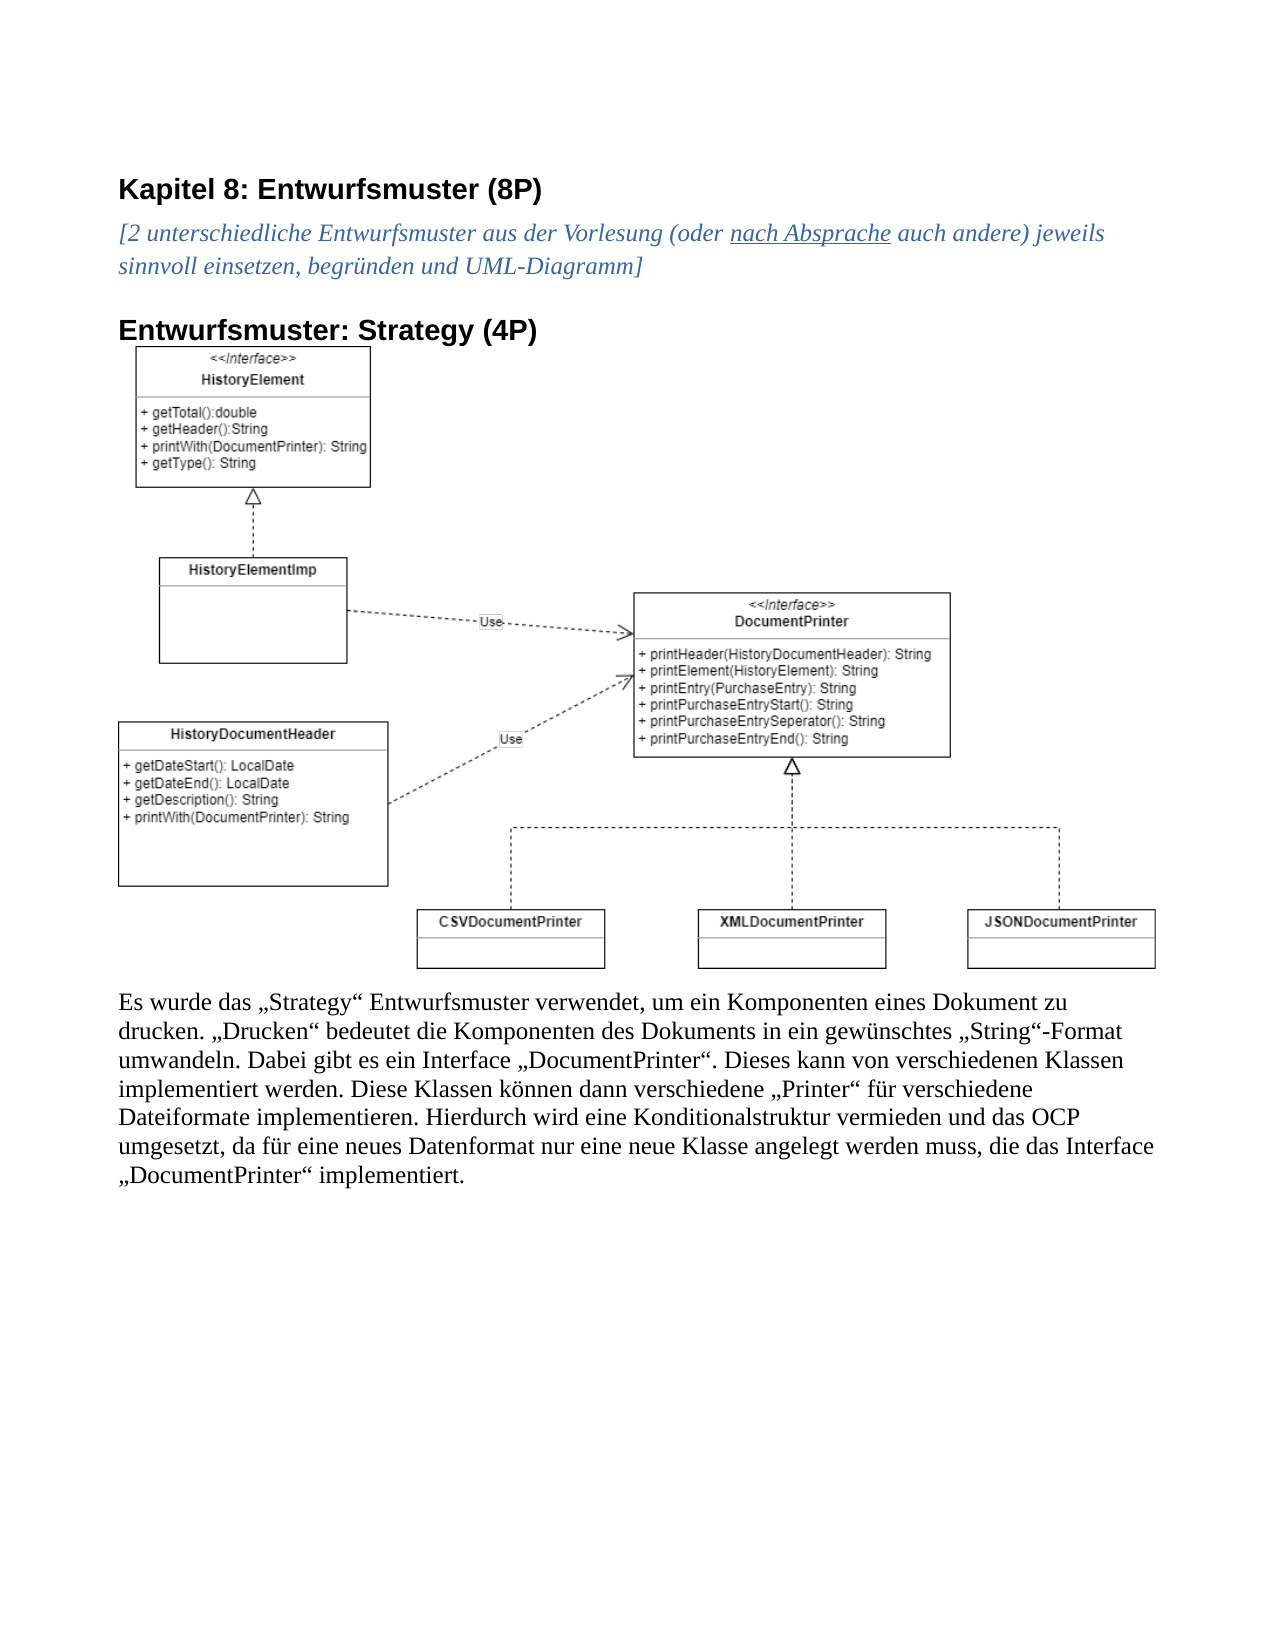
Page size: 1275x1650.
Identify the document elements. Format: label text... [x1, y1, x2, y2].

text [2 unterschiedliche Entwurfsmuster aus der Vorlesung (oder nach Absprache auch andere) jeweils sinnvoll einsetzen, begründen und UML-Diagramm] [118, 218, 1157, 280]
subtitle Entwurfsmuster: Strategy (4P) [118, 313, 1157, 347]
subtitle Kapitel 8: Entwurfsmuster (8P) [118, 172, 1157, 205]
text Es wurde das „Strategy“ Entwurfsmuster verwendet, um ein Komponenten eines Dokument zu drucken. „Drucken“ bedeutet die Komponenten des Dokuments in ein gewünschtes „String“-Format umwandeln. Dabei gibt es ein Interface „DocumentPrinter“. Dieses kann von verschiedenen Klassen implementiert werden. Diese Klassen können dann verschiedene „Printer“ für verschiedene Dateiformate implementieren. Hierdurch wird eine Konditionalstruktur vermieden und das OCP umgesetzt, da für eine neues Datenformat nur eine neue Klasse angelegt werden muss, die das Interface „DocumentPrinter“ implementiert. [118, 987, 1157, 1189]
